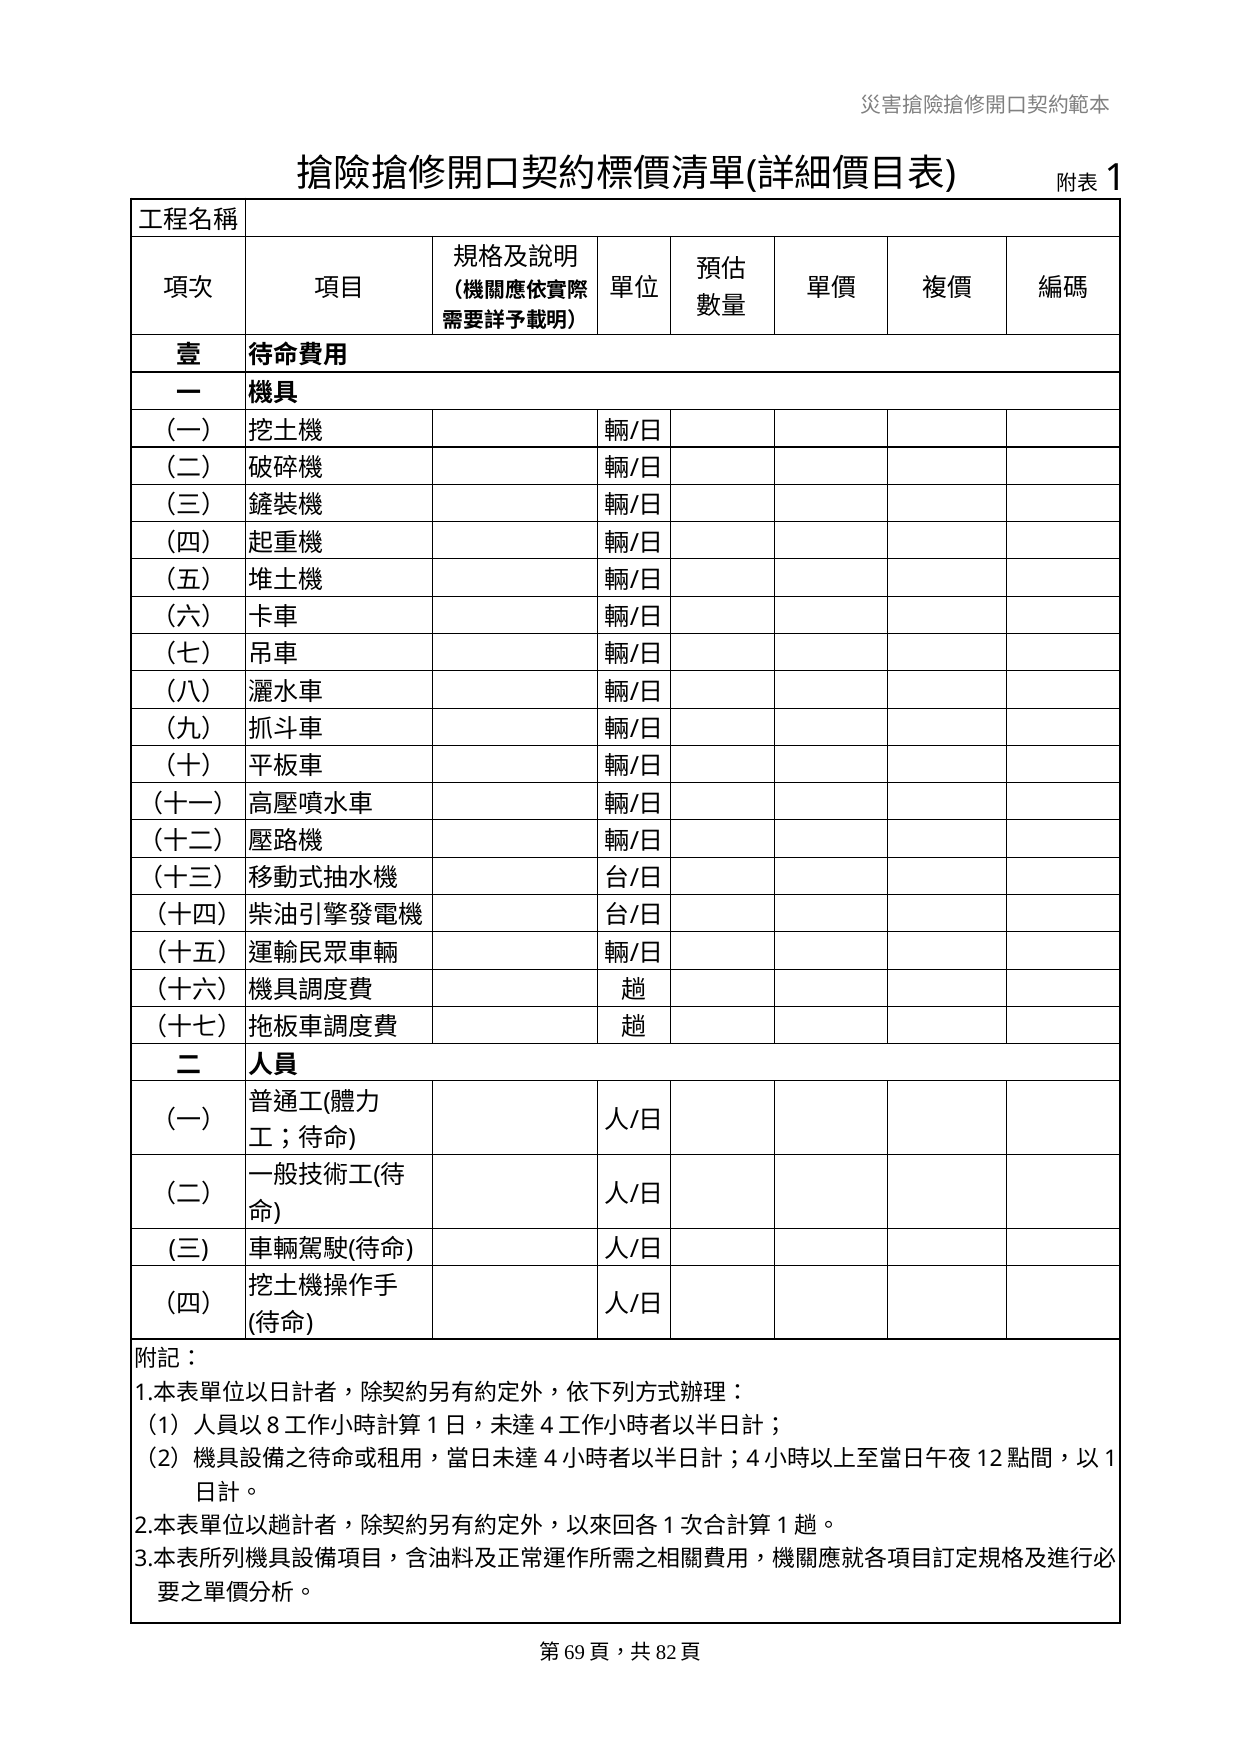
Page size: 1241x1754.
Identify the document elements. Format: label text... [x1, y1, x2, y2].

table_cell [1007, 485, 1119, 521]
table_cell [433, 597, 597, 633]
table_cell 壹 [132, 335, 245, 371]
table_cell [888, 709, 1006, 745]
table_cell [671, 783, 774, 819]
table_cell [775, 1155, 887, 1227]
table_cell （九） [132, 709, 245, 745]
table_cell [433, 634, 597, 670]
table_cell [775, 1081, 887, 1154]
table_cell [671, 1007, 774, 1043]
table_cell [671, 634, 774, 670]
table_cell （十三） [132, 858, 245, 894]
table_cell 輛/日 [598, 746, 670, 782]
table_cell [1007, 559, 1119, 596]
table_cell [888, 448, 1006, 484]
table_cell [1007, 1007, 1119, 1043]
table_cell [1007, 1081, 1119, 1154]
table_cell 輛/日 [598, 820, 670, 857]
table_cell 機具 [246, 373, 433, 409]
table_cell [888, 932, 1006, 968]
table_cell [888, 597, 1006, 633]
table_cell （三） [132, 485, 245, 521]
table_cell 柴油引擎發電機 [246, 895, 432, 931]
table_cell （十一） [132, 783, 245, 819]
table_cell [671, 820, 774, 857]
table_cell 趟 [598, 1007, 670, 1043]
table_cell [433, 1081, 597, 1154]
table_cell [433, 970, 597, 1006]
table_cell [1007, 970, 1119, 1006]
table_cell [888, 858, 1006, 894]
table_cell [1007, 522, 1119, 558]
table_cell 輛/日 [598, 522, 670, 558]
table_cell [888, 410, 1006, 446]
table_cell [888, 895, 1006, 931]
table_cell 預估數量 [671, 237, 774, 333]
table_cell [1007, 895, 1119, 931]
table_cell [671, 410, 774, 446]
table_cell 台/日 [598, 895, 670, 931]
table_cell 車輛駕駛(待命) [246, 1229, 432, 1265]
table_cell [433, 1155, 597, 1227]
table_cell [598, 373, 671, 409]
table_cell [671, 373, 774, 409]
table_cell [775, 1229, 887, 1265]
table_cell [1007, 932, 1119, 968]
table_cell [671, 335, 1119, 371]
table_cell [433, 485, 597, 521]
table_cell [1007, 671, 1119, 707]
table_cell [671, 485, 774, 521]
table_cell [671, 746, 774, 782]
table_cell 壓路機 [246, 820, 432, 857]
table_cell [1007, 1229, 1119, 1265]
table_cell [671, 597, 774, 633]
table_cell 鏟裝機 [246, 485, 432, 521]
table_cell [1007, 746, 1119, 782]
table_cell [888, 970, 1006, 1006]
table_cell [775, 671, 887, 707]
table_cell 規格及說明 （機關應依實際需要詳予載明） [433, 237, 597, 333]
table_cell （七） [132, 634, 245, 670]
table_cell [1007, 634, 1119, 670]
table_cell [1007, 1155, 1119, 1227]
table_cell [433, 783, 597, 819]
table_cell 複價 [888, 237, 1006, 333]
table_cell 輛/日 [598, 932, 670, 968]
table_cell （四） [132, 522, 245, 558]
table_cell 挖土機 [246, 410, 432, 446]
table_cell [433, 1007, 597, 1043]
table_cell [671, 1266, 774, 1338]
table_cell [888, 783, 1006, 819]
table_cell 普通工(體力工；待命) [246, 1081, 432, 1154]
table_cell 二 [132, 1044, 245, 1080]
table_cell 人/日 [598, 1229, 670, 1265]
table_cell (三) [132, 1229, 245, 1265]
table_cell 台/日 [598, 858, 670, 894]
table_cell （四） [132, 1266, 245, 1338]
table_cell [1007, 858, 1119, 894]
table_cell 輛/日 [598, 559, 670, 596]
table_cell （十七） [132, 1007, 245, 1043]
table_cell 附記： 1.本表單位以日計者，除契約另有約定外，依下列方式辦理： （1）人員以8工作小時計算1日，未達4工作小時者以半日計； （2）機具設備之待命或租用，當日未達4小時者以半日計；4小時以上至當日午夜12點間，以1日計。 2.本表單位以趟計者，除契約另有約定外，以來回各1次合計算1趟。 3.本表所列機具設備項目，含油料及正常運作所需之相關費用，機關應就各項目訂定規格及進行必要之單價分析。 [132, 1340, 1119, 1622]
table_cell （六） [132, 597, 245, 633]
table_cell [671, 522, 774, 558]
table_cell [246, 200, 1119, 236]
table_cell [671, 448, 774, 484]
table_cell [671, 858, 774, 894]
table_cell [775, 485, 887, 521]
table_cell （二） [132, 448, 245, 484]
table_cell （二） [132, 1155, 245, 1227]
table_cell [775, 895, 887, 931]
table_cell 抓斗車 [246, 709, 432, 745]
table_cell [1007, 1266, 1119, 1338]
table_cell [1007, 597, 1119, 633]
table_cell [433, 559, 597, 596]
table_cell 輛/日 [598, 485, 670, 521]
table_cell [888, 1007, 1006, 1043]
table_cell [775, 820, 887, 857]
table_cell [671, 1081, 774, 1154]
table_cell （十） [132, 746, 245, 782]
table_cell [775, 373, 887, 409]
table_cell [888, 746, 1006, 782]
table_cell 運輸民眾車輛 [246, 932, 432, 968]
table_cell 起重機 [246, 522, 432, 558]
table_cell 平板車 [246, 746, 432, 782]
table_header 搶險搶修開口契約標價清單(詳細價目表) [131, 143, 1041, 197]
table_cell 人/日 [598, 1266, 670, 1338]
table_cell [1007, 410, 1119, 446]
table_cell [775, 932, 887, 968]
table_cell 一 [132, 373, 245, 409]
table_cell 挖土機操作手(待命) [246, 1266, 432, 1338]
table_cell [671, 932, 774, 968]
table_cell 人員 [246, 1044, 1119, 1080]
table_cell [775, 522, 887, 558]
table_cell [433, 335, 598, 371]
table_cell [888, 1081, 1006, 1154]
table_cell 輛/日 [598, 783, 670, 819]
table_cell [888, 559, 1006, 596]
table_cell 灑水車 [246, 671, 432, 707]
table_cell [775, 1007, 887, 1043]
table_cell [775, 597, 887, 633]
table_cell [888, 671, 1006, 707]
table_cell [775, 559, 887, 596]
table_cell [1007, 709, 1119, 745]
table_cell [671, 895, 774, 931]
table_cell （十五） [132, 932, 245, 968]
table_cell [775, 1266, 887, 1338]
table_cell [1007, 820, 1119, 857]
table_cell 移動式抽水機 [246, 858, 432, 894]
table_cell （八） [132, 671, 245, 707]
table_cell [775, 783, 887, 819]
table_cell [433, 671, 597, 707]
table_cell [433, 1229, 597, 1265]
table_cell [433, 448, 597, 484]
table_cell 一般技術工(待命) [246, 1155, 432, 1227]
table_cell [775, 448, 887, 484]
table_cell 趟 [598, 970, 670, 1006]
table_cell [888, 1155, 1006, 1227]
table_cell 待命費用 [246, 335, 433, 371]
table_cell 輛/日 [598, 634, 670, 670]
table_cell （十六） [132, 970, 245, 1006]
table_cell [671, 1155, 774, 1227]
table_cell 人/日 [598, 1155, 670, 1227]
table_cell 機具調度費 [246, 970, 432, 1006]
table_cell [433, 709, 597, 745]
table_cell [888, 522, 1006, 558]
table_cell [888, 1229, 1006, 1265]
table_cell [433, 895, 597, 931]
table_cell （一） [132, 410, 245, 446]
table_cell 輛/日 [598, 709, 670, 745]
table_cell [888, 373, 1006, 409]
table_cell （五） [132, 559, 245, 596]
table_cell 單位 [598, 237, 670, 333]
table_cell （一） [132, 1081, 245, 1154]
table_cell 拖板車調度費 [246, 1007, 432, 1043]
table_cell 堆土機 [246, 559, 432, 596]
table_cell 輛/日 [598, 410, 670, 446]
table_cell [598, 335, 671, 371]
table_cell [775, 709, 887, 745]
table_cell [888, 485, 1006, 521]
table_cell [433, 932, 597, 968]
table_cell 卡車 [246, 597, 432, 633]
table_cell [433, 410, 597, 446]
table_cell （十二） [132, 820, 245, 857]
table_cell [1007, 783, 1119, 819]
table_cell 輛/日 [598, 671, 670, 707]
table_cell [433, 373, 598, 409]
table_cell [888, 634, 1006, 670]
table_cell [775, 410, 887, 446]
table_cell [1006, 373, 1119, 409]
table_cell （十四） [132, 895, 245, 931]
table_cell [671, 671, 774, 707]
table_cell [433, 746, 597, 782]
table_cell 項次 [132, 237, 245, 333]
table_cell [671, 970, 774, 1006]
table_cell [775, 746, 887, 782]
table_cell [775, 970, 887, 1006]
table_cell 編碼 [1007, 237, 1119, 333]
table_cell [671, 559, 774, 596]
table_cell [775, 858, 887, 894]
table_cell [888, 1266, 1006, 1338]
table_cell 輛/日 [598, 597, 670, 633]
table_cell [433, 858, 597, 894]
table_cell 破碎機 [246, 448, 432, 484]
table_cell 項目 [246, 237, 432, 333]
table_cell 人/日 [598, 1081, 670, 1154]
table_cell [671, 709, 774, 745]
table_cell [671, 1229, 774, 1265]
table_cell [433, 1266, 597, 1338]
table_cell 吊車 [246, 634, 432, 670]
table_cell [433, 820, 597, 857]
table_cell [888, 820, 1006, 857]
table_cell [1007, 448, 1119, 484]
table_cell [433, 522, 597, 558]
table_cell 高壓噴水車 [246, 783, 432, 819]
table_cell 工程名稱 [132, 200, 245, 236]
table_cell 單價 [775, 237, 887, 333]
table_cell 輛/日 [598, 448, 670, 484]
table_cell [775, 634, 887, 670]
